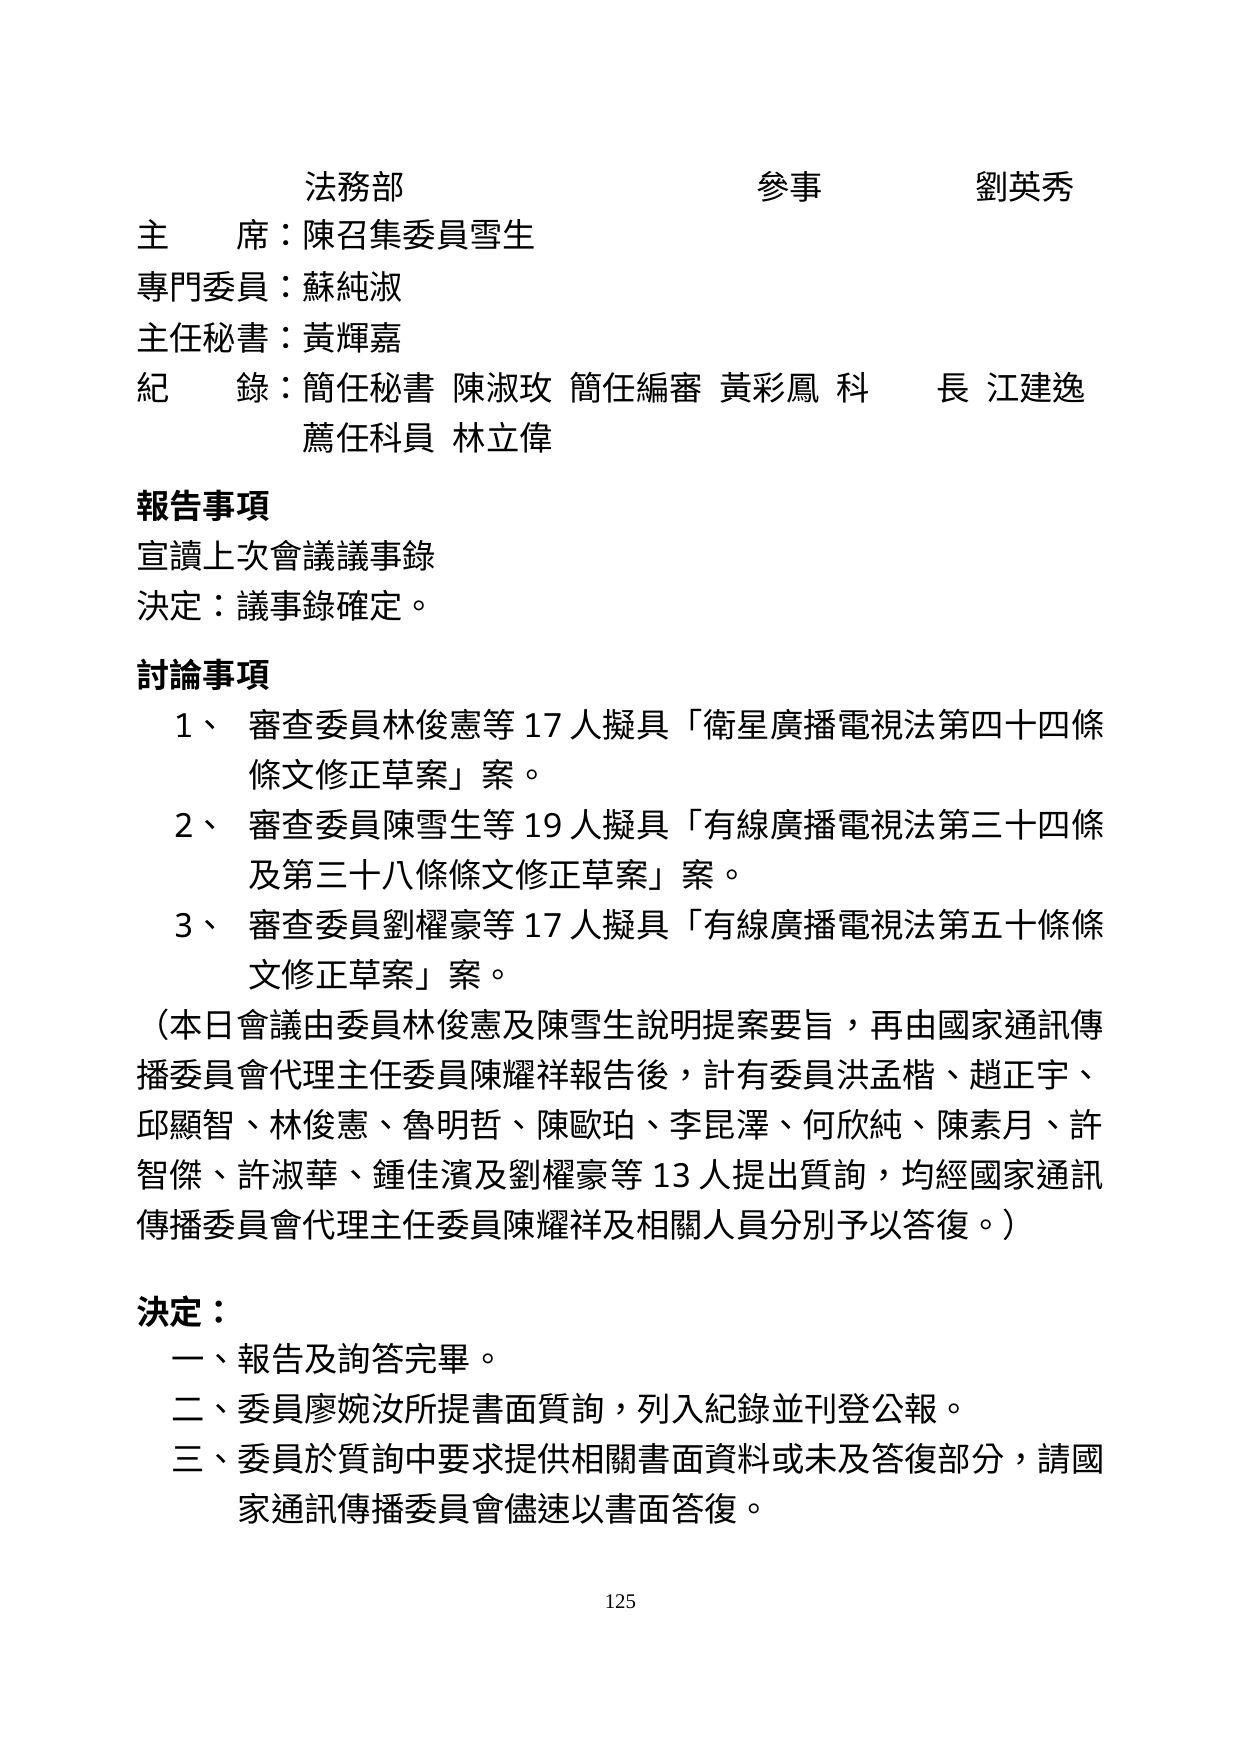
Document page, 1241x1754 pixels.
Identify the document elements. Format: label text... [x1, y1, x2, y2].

table_cell 劉英秀 [951, 144, 1098, 206]
table_cell 參事 [744, 144, 951, 206]
text 討論事項 [136, 648, 1104, 698]
text 報告事項 [136, 479, 1104, 529]
text （本日會議由委員林俊憲及陳雪生說明提案要旨，再由國家通訊傳播委員會代理主任委員陳耀祥報告後，計有委員洪孟楷、趙正宇、邱顯智、林俊憲、魯明哲、陳歐珀、李昆澤、何欣純、陳素月、許智傑、許淑華、鍾佳濱及劉櫂豪等13人提出質詢，均經國家通訊傳播委員會代理主任委員陳耀祥及相關人員分別予以答復。） [136, 998, 1104, 1248]
list 審查委員陳雪生等19人擬具「有線廣播電視法第三十四條及第三十八條條文修正草案」案。 [173, 798, 1104, 898]
text 決定： [136, 1268, 1104, 1331]
text 紀 錄：簡任秘書 陳淑玫 簡任編審 黃彩鳳 科 長 江建逸 [136, 360, 1104, 410]
text 主 席：陳召集委員雪生 [136, 206, 1140, 258]
text 二、委員廖婉汝所提書面質詢，列入紀錄並刊登公報。 [171, 1381, 1104, 1431]
text 一、報告及詢答完畢。 [171, 1331, 1104, 1381]
text 薦任科員 林立偉 [303, 410, 1104, 460]
table_cell 法務部 [301, 144, 744, 206]
text 決定：議事錄確定。 [136, 579, 1104, 629]
text 專門委員：蘇純淑 [136, 258, 1104, 310]
list 審查委員劉櫂豪等17人擬具「有線廣播電視法第五十條條文修正草案」案。 [173, 898, 1104, 998]
text 三、委員於質詢中要求提供相關書面資料或未及答復部分，請國家通訊傳播委員會儘速以書面答復。 [171, 1431, 1104, 1531]
text 宣讀上次會議議事錄 [136, 529, 1104, 579]
list 審查委員林俊憲等17人擬具「衛星廣播電視法第四十四條條文修正草案」案。 [173, 698, 1104, 798]
text 主任秘書：黃輝嘉 [136, 310, 1104, 360]
